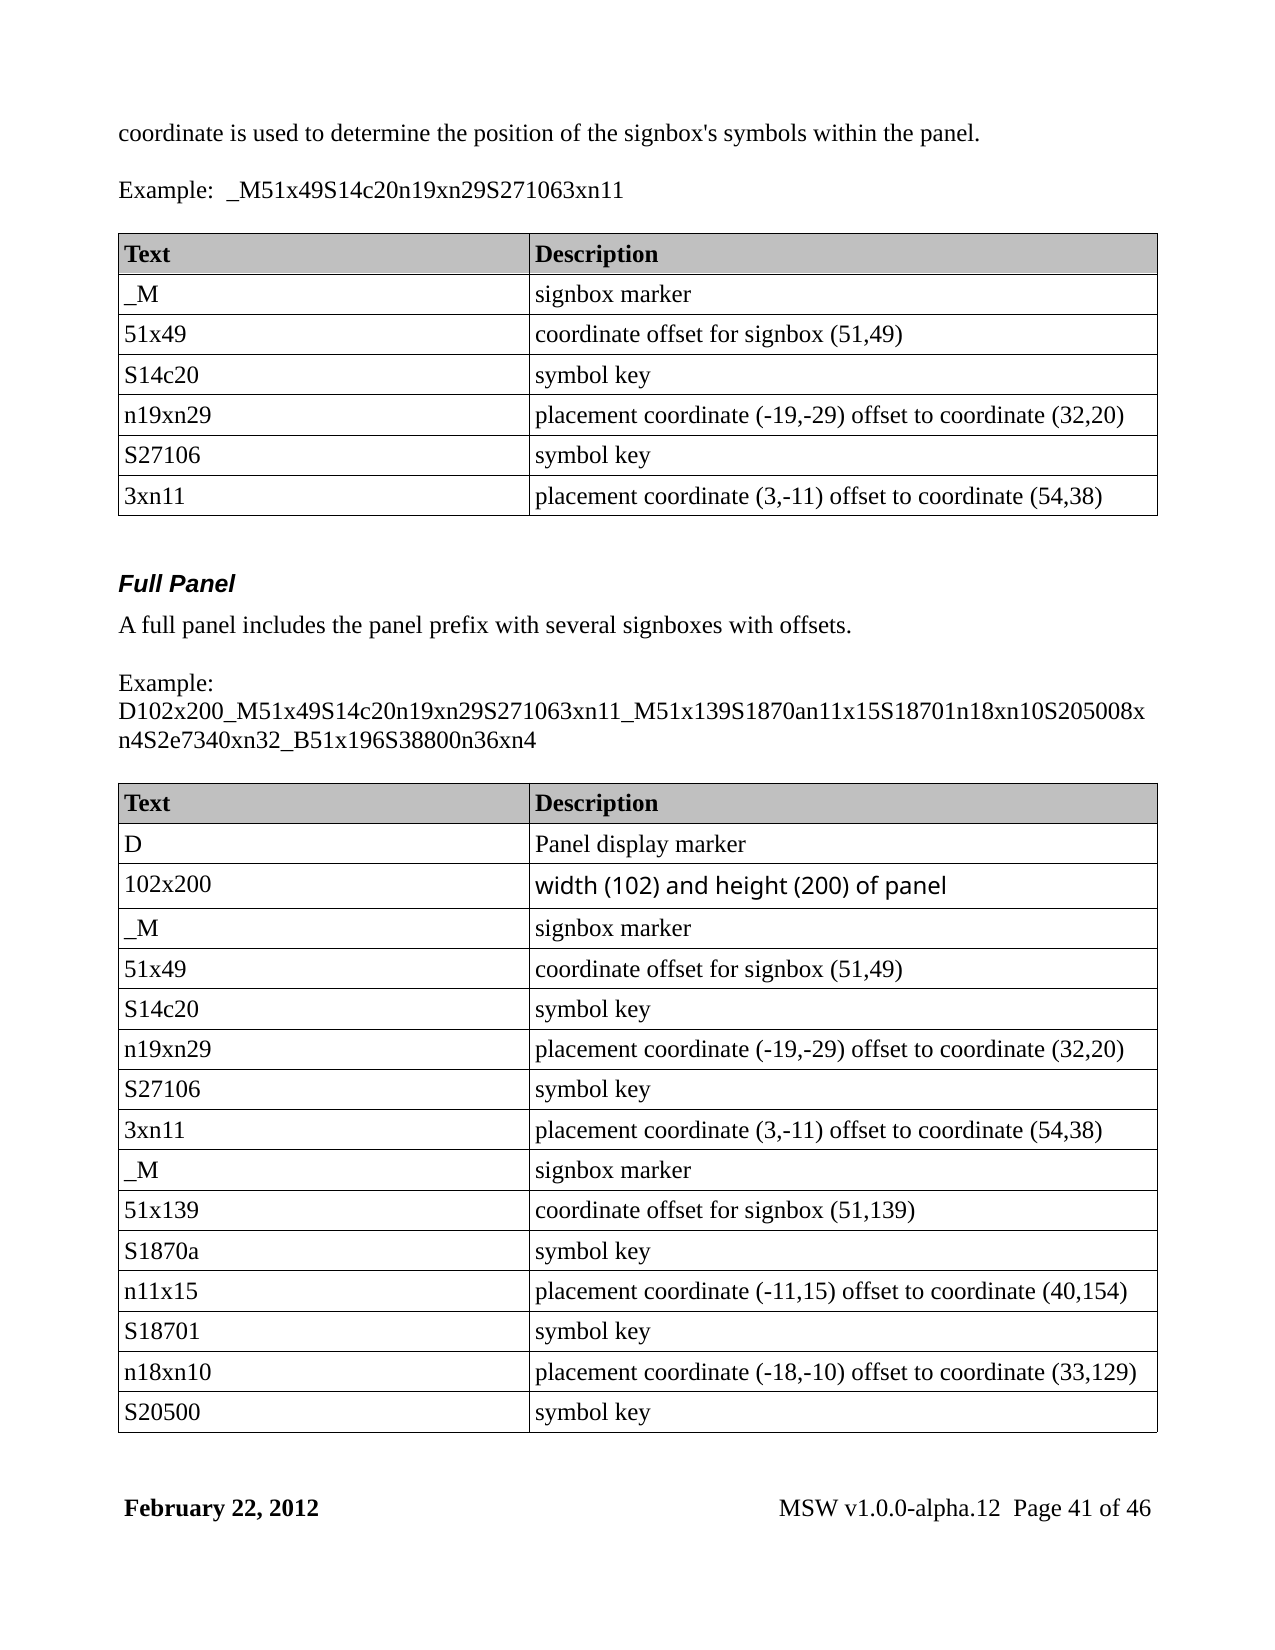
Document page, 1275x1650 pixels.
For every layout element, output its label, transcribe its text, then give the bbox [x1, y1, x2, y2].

table_cell coordinate offset for signbox (51,139) [530, 1191, 1157, 1230]
table_cell placement coordinate (-11,15) offset to coordinate (40,154) [530, 1271, 1157, 1311]
table_cell _M [119, 909, 529, 948]
table_cell 3xn11 [119, 1110, 529, 1149]
table_cell Panel display marker [530, 824, 1157, 863]
table_cell coordinate offset for signbox (51,49) [530, 315, 1157, 354]
table_cell n19xn29 [119, 1030, 529, 1069]
table_cell symbol key [530, 1231, 1157, 1270]
table_cell placement coordinate (3,-11) offset to coordinate (54,38) [530, 1110, 1157, 1149]
text Example: _M51x49S14c20n19xn29S271063xn11 [118, 176, 1157, 204]
table_header Description [530, 784, 1157, 823]
table_cell symbol key [530, 1312, 1157, 1351]
table_cell n18xn10 [119, 1352, 529, 1391]
table_cell S27106 [119, 436, 529, 475]
table_cell S14c20 [119, 989, 529, 1028]
table_cell placement coordinate (-18,-10) offset to coordinate (33,129) [530, 1352, 1157, 1391]
table_cell S20500 [119, 1392, 529, 1432]
table_cell n19xn29 [119, 395, 529, 435]
table_cell symbol key [530, 1392, 1157, 1432]
table_cell signbox marker [530, 909, 1157, 948]
table_cell placement coordinate (-19,-29) offset to coordinate (32,20) [530, 1030, 1157, 1069]
text Example: D102x200_M51x49S14c20n19xn29S271063xn11_M51x139S1870an11x15S18701n18xn10S205008xn4S2e7340xn32_B51x196S38800n36xn4 [118, 668, 1157, 754]
table_cell signbox marker [530, 1150, 1157, 1190]
table_cell placement coordinate (-19,-29) offset to coordinate (32,20) [530, 395, 1157, 435]
table_header Text [119, 784, 529, 823]
table_cell symbol key [530, 436, 1157, 475]
table_cell 51x139 [119, 1191, 529, 1230]
table_cell coordinate offset for signbox (51,49) [530, 949, 1157, 988]
table_cell symbol key [530, 989, 1157, 1028]
table_cell symbol key [530, 355, 1157, 394]
table_cell S18701 [119, 1312, 529, 1351]
table_cell S1870a [119, 1231, 529, 1270]
table_cell signbox marker [530, 275, 1157, 314]
text A full panel includes the panel prefix with several signboxes with offsets. [118, 610, 1157, 639]
table_cell _M [119, 1150, 529, 1190]
table_cell 51x49 [119, 949, 529, 988]
subtitle Full Panel [118, 569, 1157, 598]
table_cell placement coordinate (3,-11) offset to coordinate (54,38) [530, 476, 1157, 515]
table_cell _M [119, 275, 529, 314]
table_cell symbol key [530, 1070, 1157, 1109]
text coordinate is used to determine the position of the signbox's symbols within the panel. [118, 118, 1157, 147]
table_cell S14c20 [119, 355, 529, 394]
table_cell 102x200 [119, 864, 529, 907]
table_cell n11x15 [119, 1271, 529, 1311]
table_cell D [119, 824, 529, 863]
table_cell S27106 [119, 1070, 529, 1109]
table_cell width (102) and height (200) of panel [530, 864, 1157, 907]
table_header Description [530, 234, 1157, 273]
table_cell 51x49 [119, 315, 529, 354]
table_cell 3xn11 [119, 476, 529, 515]
table_header Text [119, 234, 529, 273]
